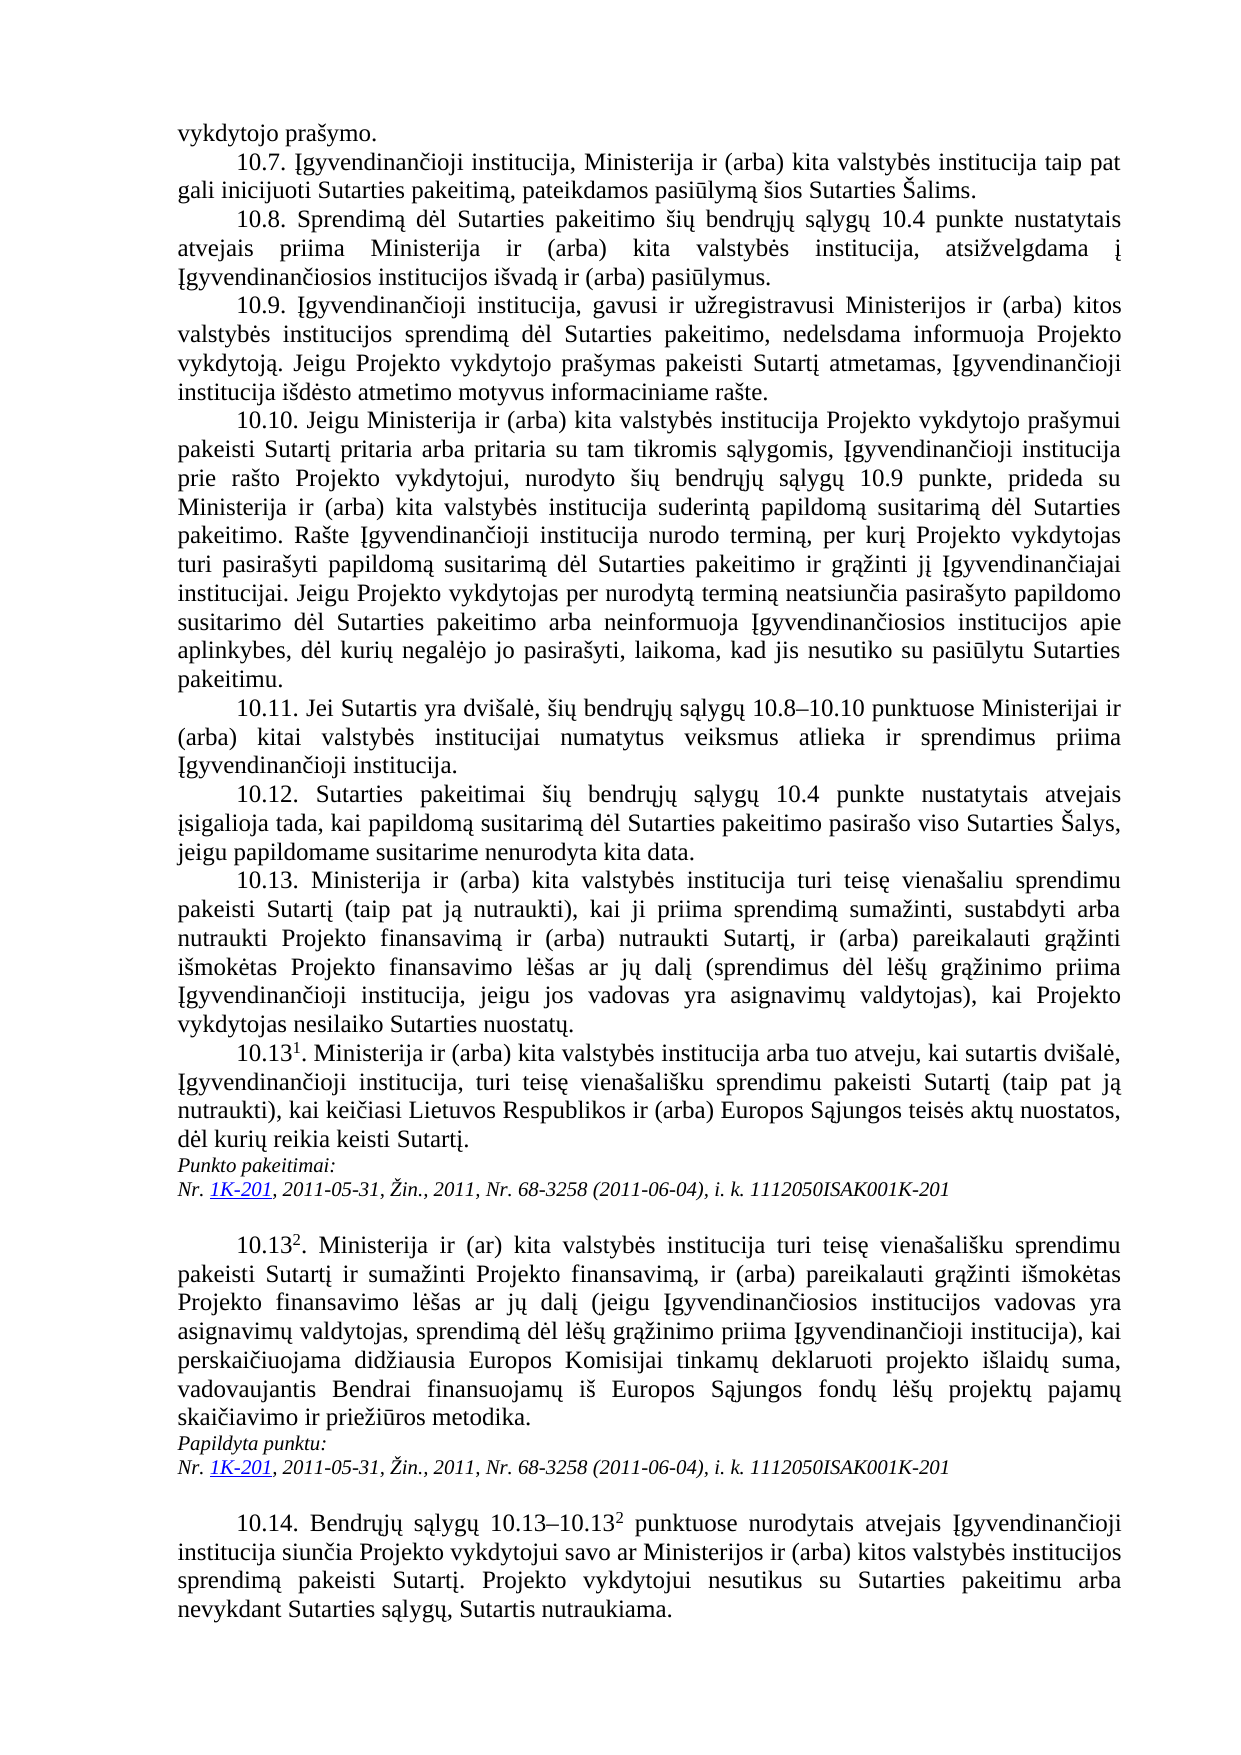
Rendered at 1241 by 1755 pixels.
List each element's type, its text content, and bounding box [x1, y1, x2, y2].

text 10.131. Ministerija ir (arba) kita valstybės institucija arba tuo atveju, kai sutartis dvišalė, Įgyvendinančioji institucija, turi teisę vienašališku sprendimu pakeisti Sutartį (taip pat ją nutraukti), kai keičiasi Lietuvos Respublikos ir (arba) Europos Sąjungos teisės aktų nuostatos, dėl kurių reikia keisti Sutartį. [177, 1038, 1122, 1153]
text 10.9. Įgyvendinančioji institucija, gavusi ir užregistravusi Ministerijos ir (arba) kitos valstybės institucijos sprendimą dėl Sutarties pakeitimo, nedelsdama informuoja Projekto vykdytoją. Jeigu Projekto vykdytojo prašymas pakeisti Sutartį atmetamas, Įgyvendinančioji institucija išdėsto atmetimo motyvus informaciniame rašte. [177, 291, 1122, 406]
text 10.8. Sprendimą dėl Sutarties pakeitimo šių bendrųjų sąlygų 10.4 punkte nustatytais atvejais priima Ministerija ir (arba) kita valstybės institucija, atsižvelgdama į Įgyvendinančiosios institucijos išvadą ir (arba) pasiūlymus. [177, 204, 1122, 291]
text Nr. 1K-201, 2011-05-31, Žin., 2011, Nr. 68-3258 (2011-06-04), i. k. 1112050ISAK001K-201 [177, 1455, 1122, 1479]
text vykdytojo prašymo. [177, 118, 1122, 147]
text 10.13. Ministerija ir (arba) kita valstybės institucija turi teisę vienašaliu sprendimu pakeisti Sutartį (taip pat ją nutraukti), kai ji priima sprendimą sumažinti, sustabdyti arba nutraukti Projekto finansavimą ir (arba) nutraukti Sutartį, ir (arba) pareikalauti grąžinti išmokėtas Projekto finansavimo lėšas ar jų dalį (sprendimus dėl lėšų grąžinimo priima Įgyvendinančioji institucija, jeigu jos vadovas yra asignavimų valdytojas), kai Projekto vykdytojas nesilaiko Sutarties nuostatų. [177, 866, 1122, 1038]
text 10.132. Ministerija ir (ar) kita valstybės institucija turi teisę vienašališku sprendimu pakeisti Sutartį ir sumažinti Projekto finansavimą, ir (arba) pareikalauti grąžinti išmokėtas Projekto finansavimo lėšas ar jų dalį (jeigu Įgyvendinančiosios institucijos vadovas yra asignavimų valdytojas, sprendimą dėl lėšų grąžinimo priima Įgyvendinančioji institucija), kai perskaičiuojama didžiausia Europos Komisijai tinkamų deklaruoti projekto išlaidų suma, vadovaujantis Bendrai finansuojamų iš Europos Sąjungos fondų lėšų projektų pajamų skaičiavimo ir priežiūros metodika. [177, 1230, 1122, 1431]
text Nr. 1K-201, 2011-05-31, Žin., 2011, Nr. 68-3258 (2011-06-04), i. k. 1112050ISAK001K-201 [177, 1177, 1122, 1201]
text 10.7. Įgyvendinančioji institucija, Ministerija ir (arba) kita valstybės institucija taip pat gali inicijuoti Sutarties pakeitimą, pateikdamos pasiūlymą šios Sutarties Šalims. [177, 147, 1122, 204]
text Punkto pakeitimai: [177, 1153, 1122, 1177]
text 10.10. Jeigu Ministerija ir (arba) kita valstybės institucija Projekto vykdytojo prašymui pakeisti Sutartį pritaria arba pritaria su tam tikromis sąlygomis, Įgyvendinančioji institucija prie rašto Projekto vykdytojui, nurodyto šių bendrųjų sąlygų 10.9 punkte, prideda su Ministerija ir (arba) kita valstybės institucija suderintą papildomą susitarimą dėl Sutarties pakeitimo. Rašte Įgyvendinančioji institucija nurodo terminą, per kurį Projekto vykdytojas turi pasirašyti papildomą susitarimą dėl Sutarties pakeitimo ir grąžinti jį Įgyvendinančiajai institucijai. Jeigu Projekto vykdytojas per nurodytą terminą neatsiunčia pasirašyto papildomo susitarimo dėl Sutarties pakeitimo arba neinformuoja Įgyvendinančiosios institucijos apie aplinkybes, dėl kurių negalėjo jo pasirašyti, laikoma, kad jis nesutiko su pasiūlytu Sutarties pakeitimu. [177, 406, 1122, 693]
text 10.12. Sutarties pakeitimai šių bendrųjų sąlygų 10.4 punkte nustatytais atvejais įsigalioja tada, kai papildomą susitarimą dėl Sutarties pakeitimo pasirašo viso Sutarties Šalys, jeigu papildomame susitarime nenurodyta kita data. [177, 779, 1122, 866]
text Papildyta punktu: [177, 1431, 1122, 1455]
text 10.14. Bendrųjų sąlygų 10.13–10.132 punktuose nurodytais atvejais Įgyvendinančioji institucija siunčia Projekto vykdytojui savo ar Ministerijos ir (arba) kitos valstybės institucijos sprendimą pakeisti Sutartį. Projekto vykdytojui nesutikus su Sutarties pakeitimu arba nevykdant Sutarties sąlygų, Sutartis nutraukiama. [177, 1508, 1122, 1623]
text 10.11. Jei Sutartis yra dvišalė, šių bendrųjų sąlygų 10.8–10.10 punktuose Ministerijai ir (arba) kitai valstybės institucijai numatytus veiksmus atlieka ir sprendimus priima Įgyvendinančioji institucija. [177, 693, 1122, 779]
